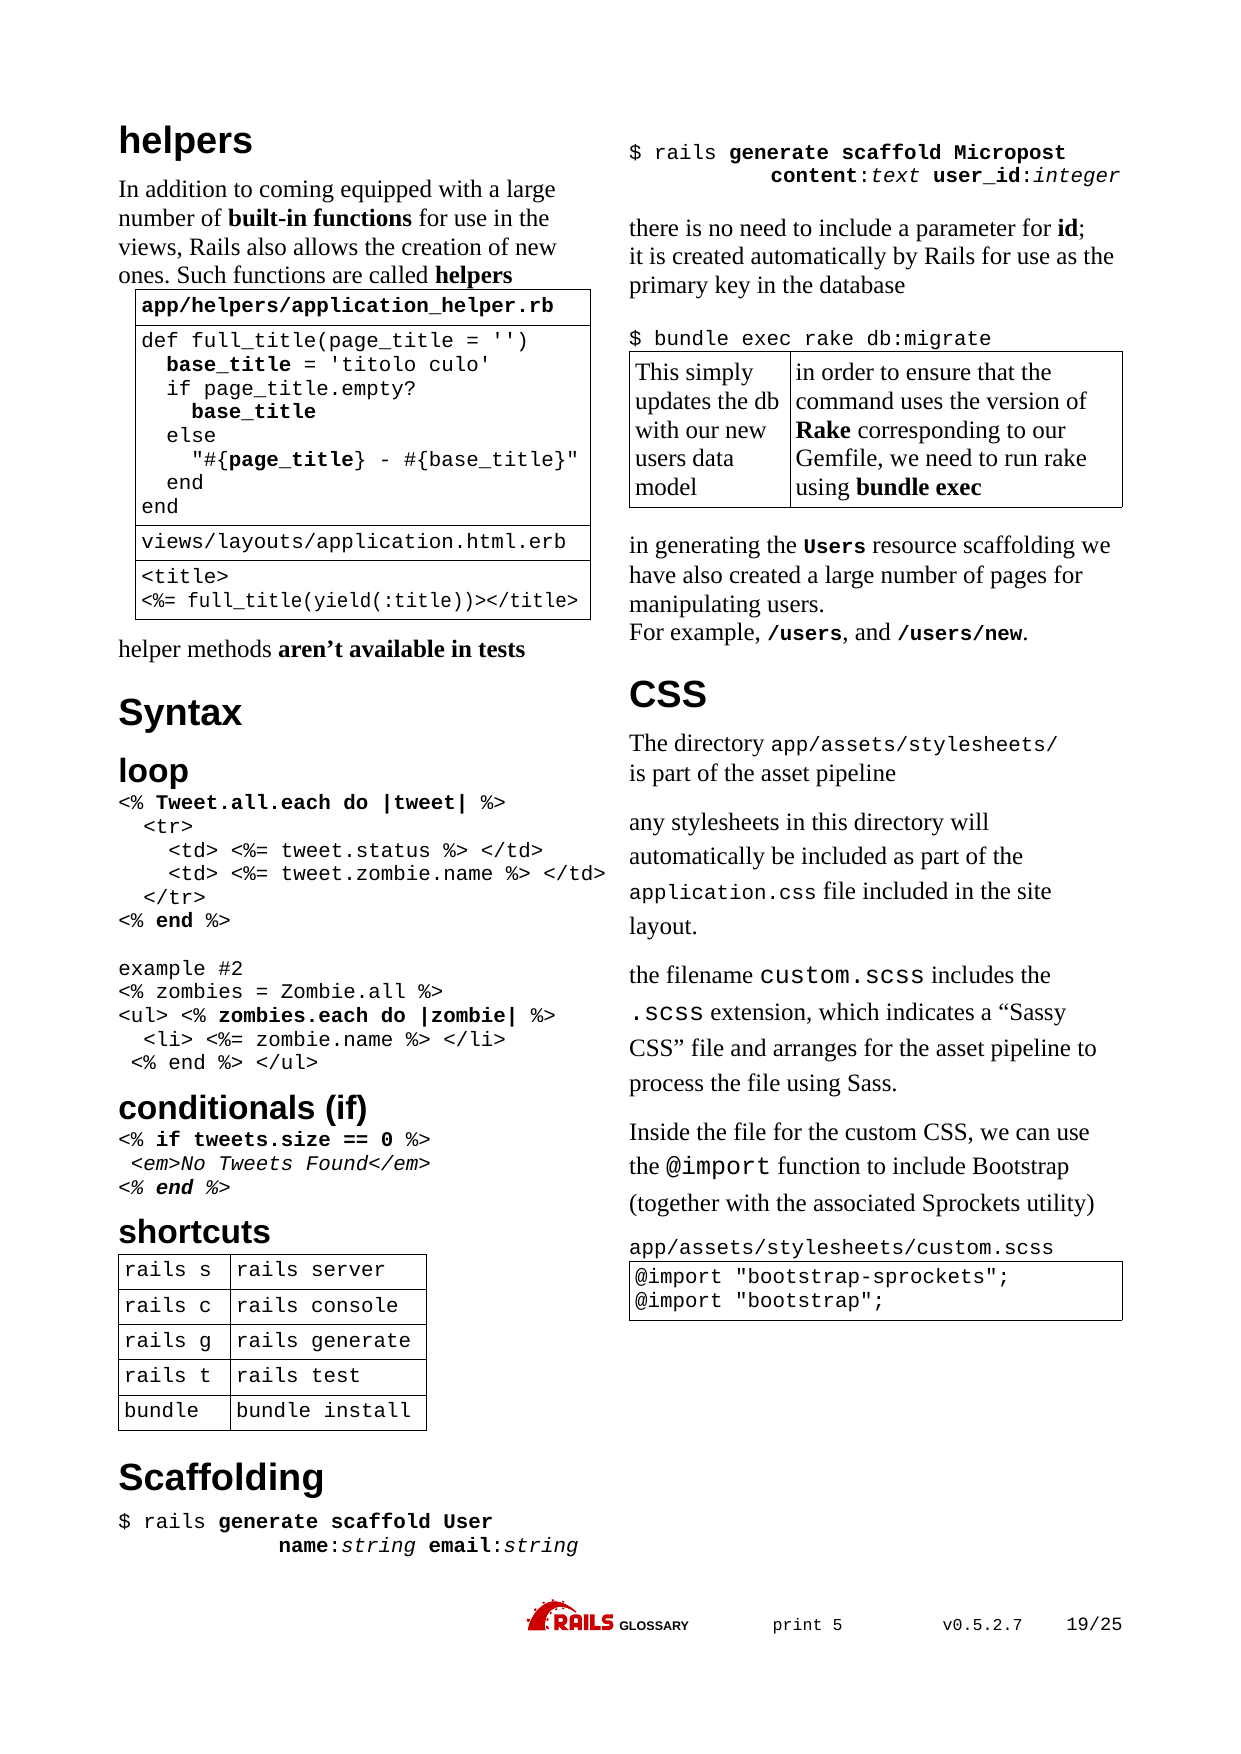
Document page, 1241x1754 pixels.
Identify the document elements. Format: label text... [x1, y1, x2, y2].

table_header rails server [231, 1255, 426, 1289]
text any stylesheets in this directory will automatically be included as part of the application.css file included in the site layout. [629, 807, 1122, 940]
subtitle loop [118, 751, 611, 789]
text example #2 [118, 958, 611, 981]
text name:string email:string [118, 1534, 611, 1558]
text is part of the asset pipeline [629, 758, 1122, 787]
subtitle shortcuts [118, 1212, 611, 1251]
table_header This simply updates the db with our new users data model [630, 352, 790, 507]
text <% zombies = Zombie.all %> [118, 981, 611, 1005]
table_header @import "bootstrap-sprockets"; @import "bootstrap"; [630, 1262, 1122, 1319]
table_cell bundle install [231, 1396, 426, 1430]
text there is no need to include a parameter for id; [629, 213, 1122, 241]
text <ul> <% zombies.each do |zombie| %> [118, 1005, 611, 1029]
text <em>No Tweets Found</em> [118, 1153, 611, 1177]
text $ rails generate scaffold User [118, 1511, 611, 1534]
text helper methods aren’t available in tests [118, 634, 611, 663]
text <% end %> </ul> [118, 1052, 611, 1076]
text content:text user_id:integer [629, 165, 1122, 189]
table_cell rails console [231, 1290, 426, 1324]
table_cell <title> <%= full_title(yield(:title))></title> [136, 561, 590, 619]
subtitle Scaffolding [118, 1455, 611, 1498]
text $ rails generate scaffold Micropost [629, 142, 1122, 165]
table_header app/helpers/application_helper.rb [136, 290, 590, 324]
text The directory app/assets/stylesheets/ [629, 728, 1122, 758]
text $ bundle exec rake db:migrate [629, 328, 1122, 351]
text <td> <%= tweet.zombie.name %> </td> [118, 863, 611, 887]
table_cell def full_title(page_title = '') base_title = 'titolo culo' if page_title.empty? base_title else "#{page_title} - #{base_title}" end end [136, 326, 590, 525]
text <% end %> [118, 1177, 611, 1200]
text in generating the Users resource scaffolding we have also created a large number of pages for manipulating users. [629, 530, 1122, 617]
text Inside the file for the custom CSS, we can use the @import function to include Bootstrap (together with the associated Sprockets utility) [629, 1117, 1122, 1217]
text In addition to coming equipped with a large number of built-in functions for use in the views, Rails also allows the creation of new ones. Such functions are called helpers [118, 174, 611, 289]
subtitle Syntax [118, 689, 611, 733]
text it is created automatically by Rails for use as the [629, 241, 1122, 270]
subtitle CSS [629, 672, 1122, 716]
text <% Tweet.all.each do |tweet| %> [118, 792, 611, 816]
table_cell rails c [119, 1290, 230, 1324]
subtitle helpers [118, 118, 611, 162]
table_cell rails g [119, 1325, 230, 1359]
table_cell rails t [119, 1360, 230, 1394]
table_cell views/layouts/application.html.erb [136, 526, 590, 560]
table_header rails s [119, 1255, 230, 1289]
text <tr> [118, 816, 611, 839]
text <td> <%= tweet.status %> </td> [118, 839, 611, 863]
table_header in order to ensure that the command uses the version of Rake corresponding to our Gemfile, we need to run rake using bundle exec [791, 352, 1122, 507]
table_cell rails generate [231, 1325, 426, 1359]
text app/assets/stylesheets/custom.scss [629, 1237, 1122, 1261]
table_cell rails test [231, 1360, 426, 1394]
text For example, /users, and /users/new. [629, 617, 1122, 647]
text <% if tweets.size == 0 %> [118, 1129, 611, 1153]
subtitle conditionals (if) [118, 1088, 611, 1126]
text </tr> [118, 887, 611, 911]
text <li> <%= zombie.name %> </li> [118, 1029, 611, 1052]
text <% end %> [118, 911, 611, 934]
text the filename custom.scss includes the .scss extension, which indicates a “Sassy CSS” file and arranges for the asset pipeline to process the file using Sass. [629, 960, 1122, 1097]
text primary key in the database [629, 270, 1122, 299]
table_cell bundle [119, 1396, 230, 1430]
